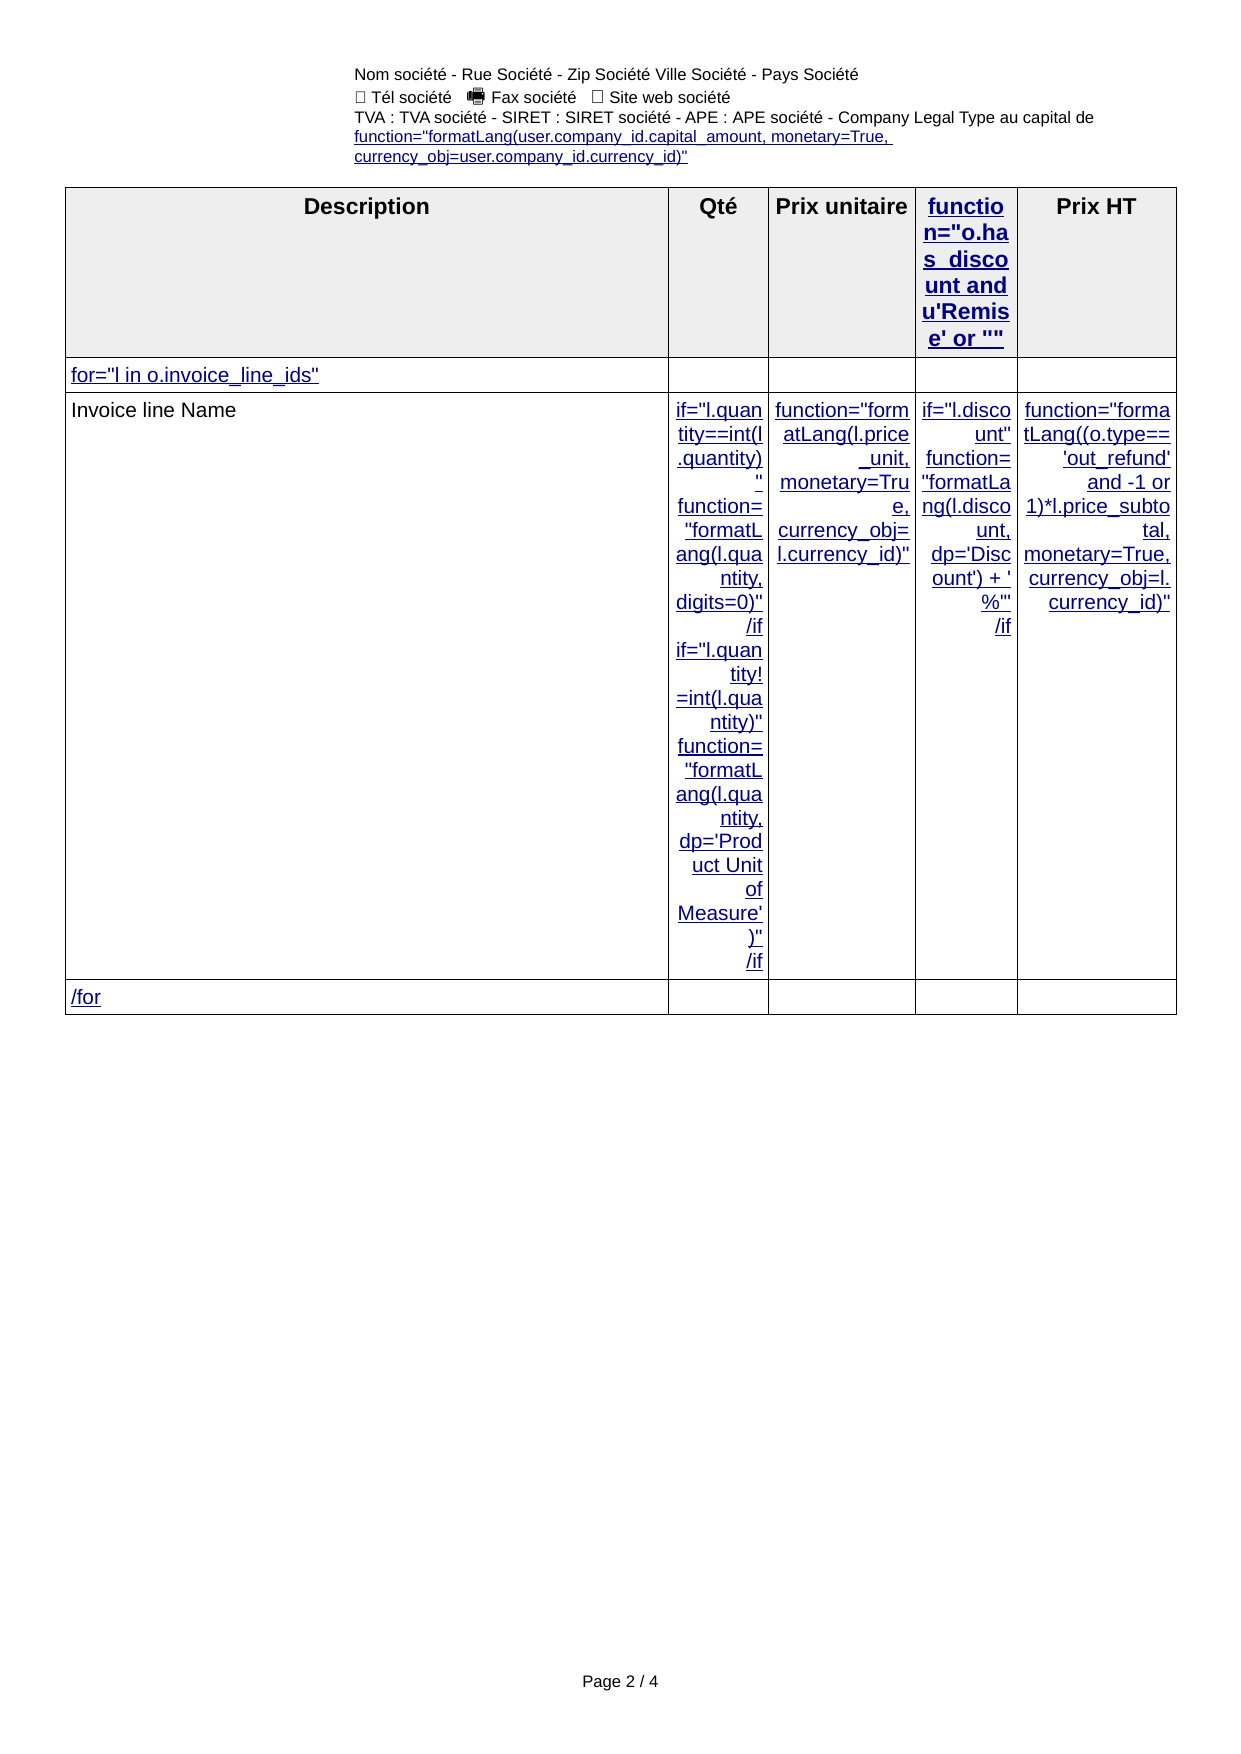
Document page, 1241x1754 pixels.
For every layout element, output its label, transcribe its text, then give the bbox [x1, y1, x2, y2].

table_cell [1018, 980, 1176, 1014]
table_header function="o.has_discount and u'Remise' or ''" [916, 188, 1017, 357]
table_cell [769, 358, 915, 392]
table_cell for="l in o.invoice_line_ids" [66, 358, 668, 392]
table_cell if="l.discount" function="formatLang(l.discount, dp='Discount') + ' %'" /if [916, 393, 1017, 979]
table_cell function="formatLang(l.price_unit, monetary=True, currency_obj=l.currency_id)" [769, 393, 915, 979]
table_cell [916, 980, 1017, 1014]
table_header Prix unitaire [769, 188, 915, 357]
table_header Qté [669, 188, 768, 357]
table_cell [669, 358, 768, 392]
table_cell if="l.quantity==int(l.quantity)" function="formatLang(l.quantity, digits=0)" /if if="l.quantity!=int(l.quantity)" function="formatLang(l.quantity, dp='Product Unit of Measure')" /if [669, 393, 768, 979]
table_cell Invoice line Name [66, 393, 668, 979]
table_header Description [66, 188, 668, 357]
table_cell [1018, 358, 1176, 392]
table_cell [769, 980, 915, 1014]
table_cell /for [66, 980, 668, 1014]
table_cell function="formatLang((o.type=='out_refund' and -1 or 1)*l.price_subtotal, monetary=True, currency_obj=l.currency_id)" [1018, 393, 1176, 979]
table_cell [916, 358, 1017, 392]
table_cell [669, 980, 768, 1014]
table_header Prix HT [1018, 188, 1176, 357]
